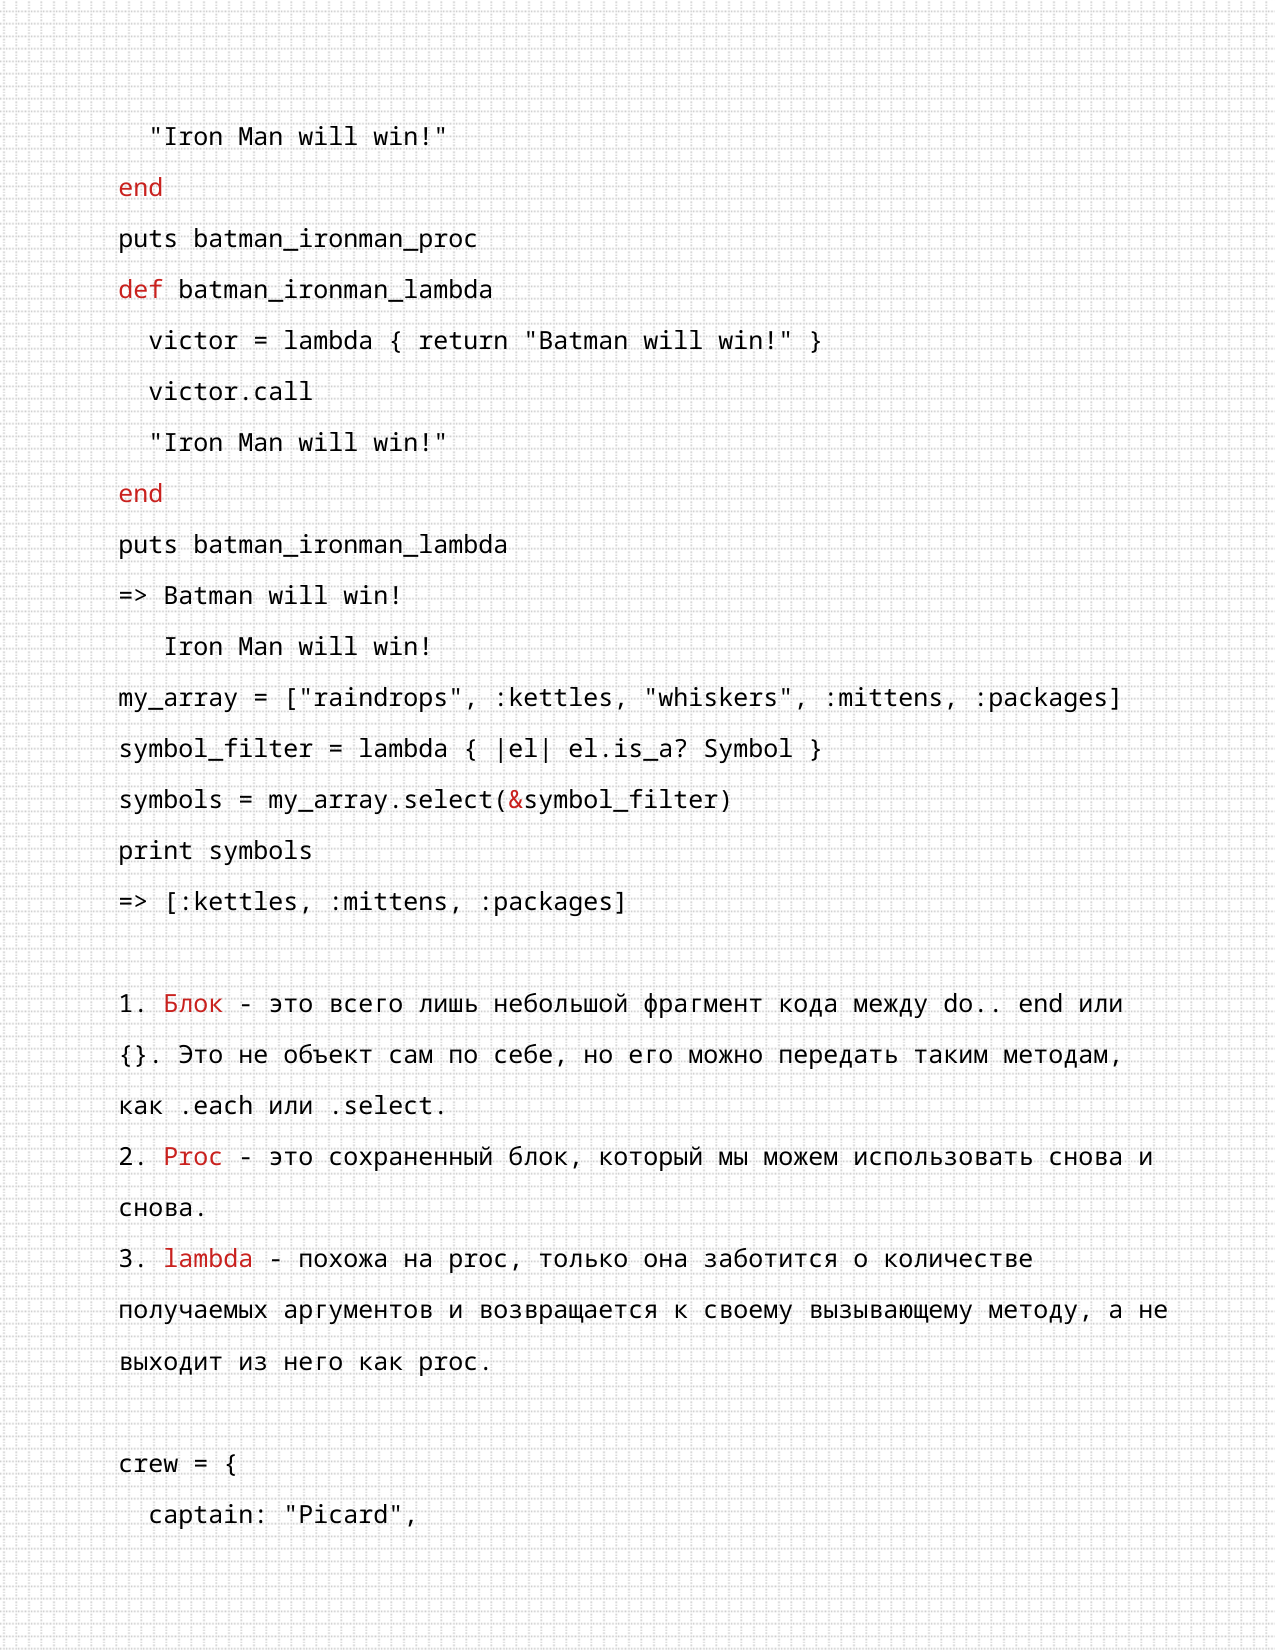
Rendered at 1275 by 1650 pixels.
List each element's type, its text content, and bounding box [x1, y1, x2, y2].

text "Iron Man will win!" [118, 118, 1176, 152]
picture [0, 0, 1275, 1650]
text print symbols [118, 833, 1176, 867]
text => Batman will win! [118, 577, 1176, 612]
text crew = { [118, 1445, 1176, 1479]
text captain: "Picard", [118, 1496, 1176, 1530]
text 3. lambda - похожа на proc, только она заботится о количестве получаемых аргументов и возвращается к своему вызывающему методу, а не выходит из него как proc. [118, 1241, 1176, 1377]
text symbols = my_array.select(&symbol_filter) [118, 782, 1176, 816]
text victor.call [118, 373, 1176, 407]
text end [118, 169, 1176, 203]
text def batman_ironman_lambda [118, 271, 1176, 305]
text => [:kettles, :mittens, :packages] [118, 884, 1176, 918]
text Iron Man will win! [118, 628, 1176, 663]
text "Iron Man will win!" [118, 424, 1176, 458]
text 2. Proc - это сохраненный блок, который мы можем использовать снова и снова. [118, 1139, 1176, 1224]
text my_array = ["raindrops", :kettles, "whiskers", :mittens, :packages] [118, 679, 1176, 714]
text 1. Блок - это всего лишь небольшой фрагмент кода между do.. end или {}. Это не объект сам по себе, но его можно передать таким методам, как .each или .select. [118, 986, 1176, 1122]
text symbol_filter = lambda { |el| el.is_a? Symbol } [118, 731, 1176, 765]
text end [118, 475, 1176, 509]
text victor = lambda { return "Batman will win!" } [118, 322, 1176, 356]
text puts batman_ironman_proc [118, 220, 1176, 254]
text puts batman_ironman_lambda [118, 526, 1176, 561]
